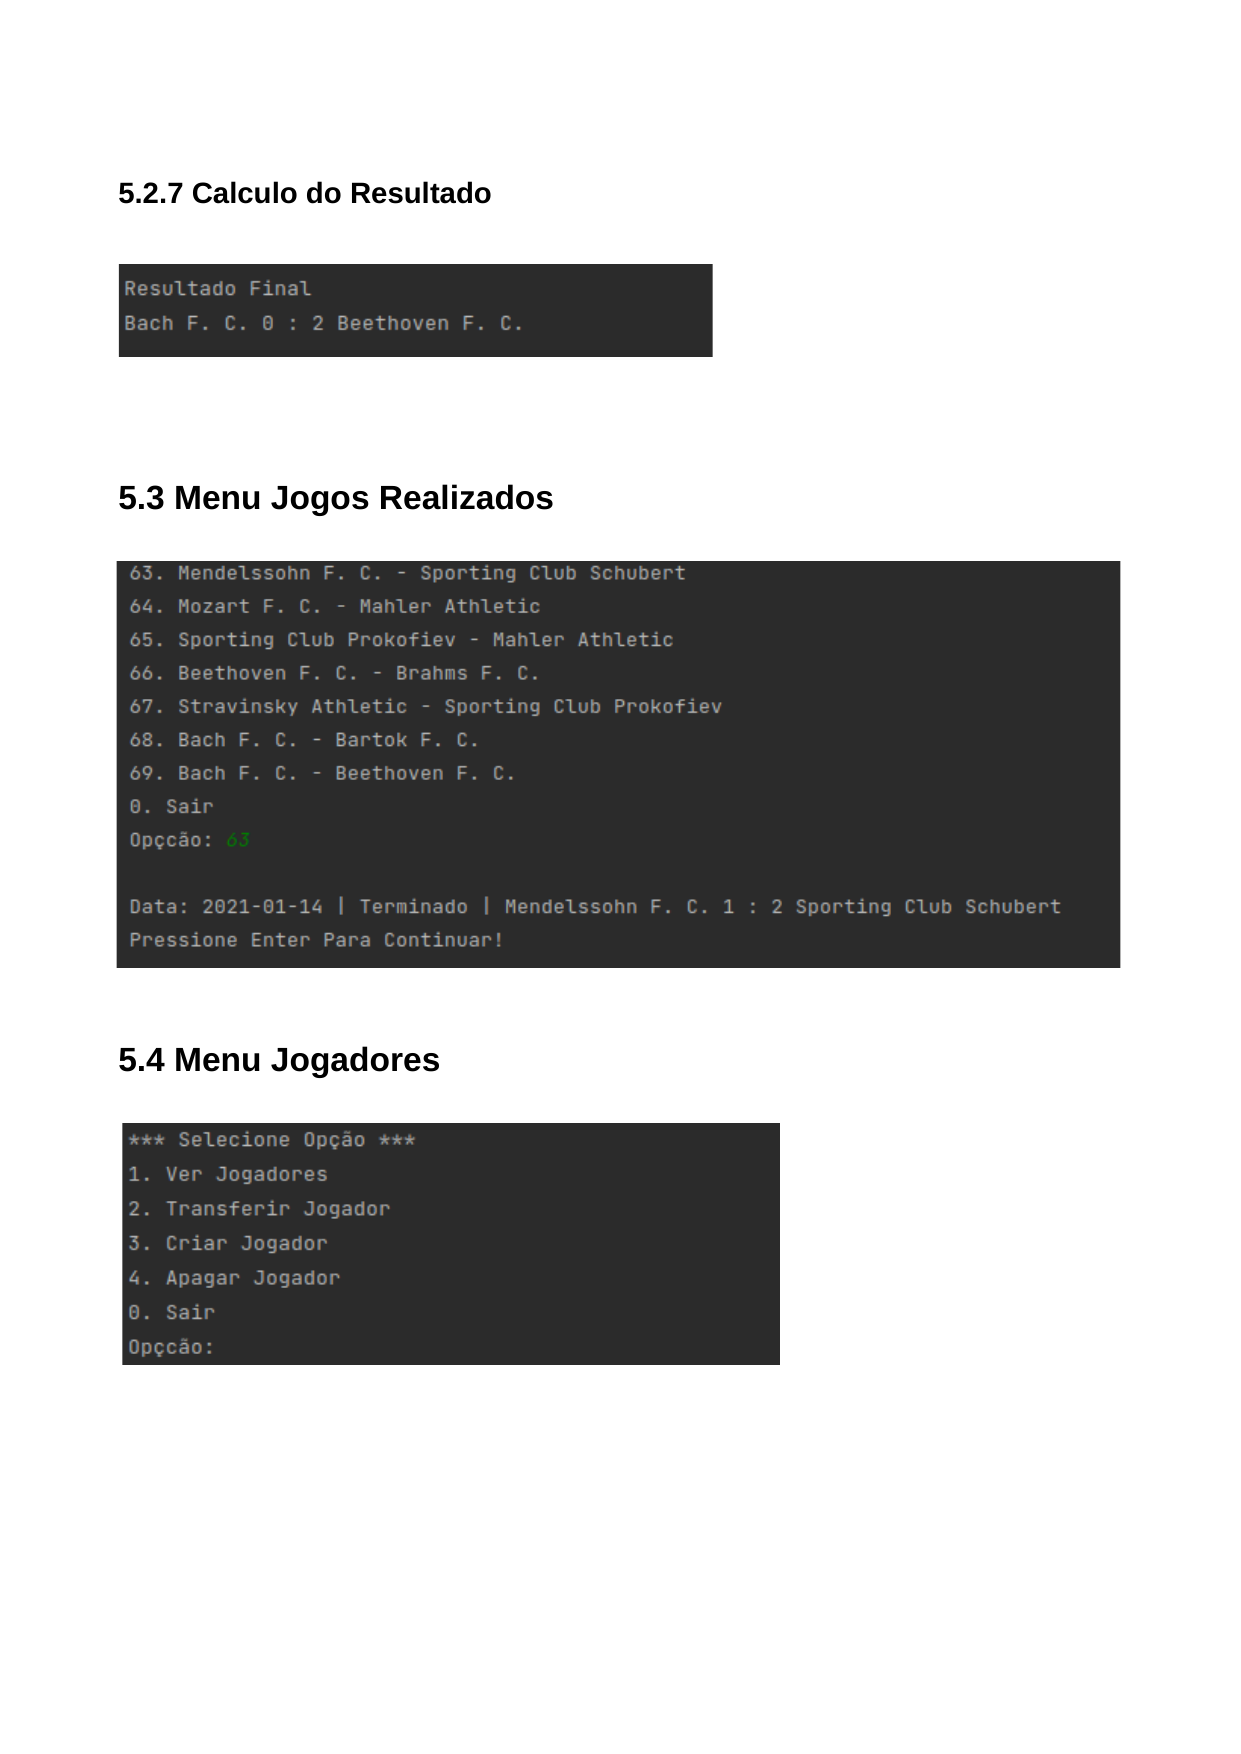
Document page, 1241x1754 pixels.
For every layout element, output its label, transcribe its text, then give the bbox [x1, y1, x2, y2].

subtitle 5.4 Menu Jogadores [118, 1040, 1122, 1078]
picture [116, 561, 1121, 968]
picture [122, 1123, 780, 1365]
subtitle 5.2.7 Calculo do Resultado [118, 176, 1122, 210]
subtitle 5.3 Menu Jogos Realizados [118, 478, 1122, 516]
picture [118, 264, 713, 357]
